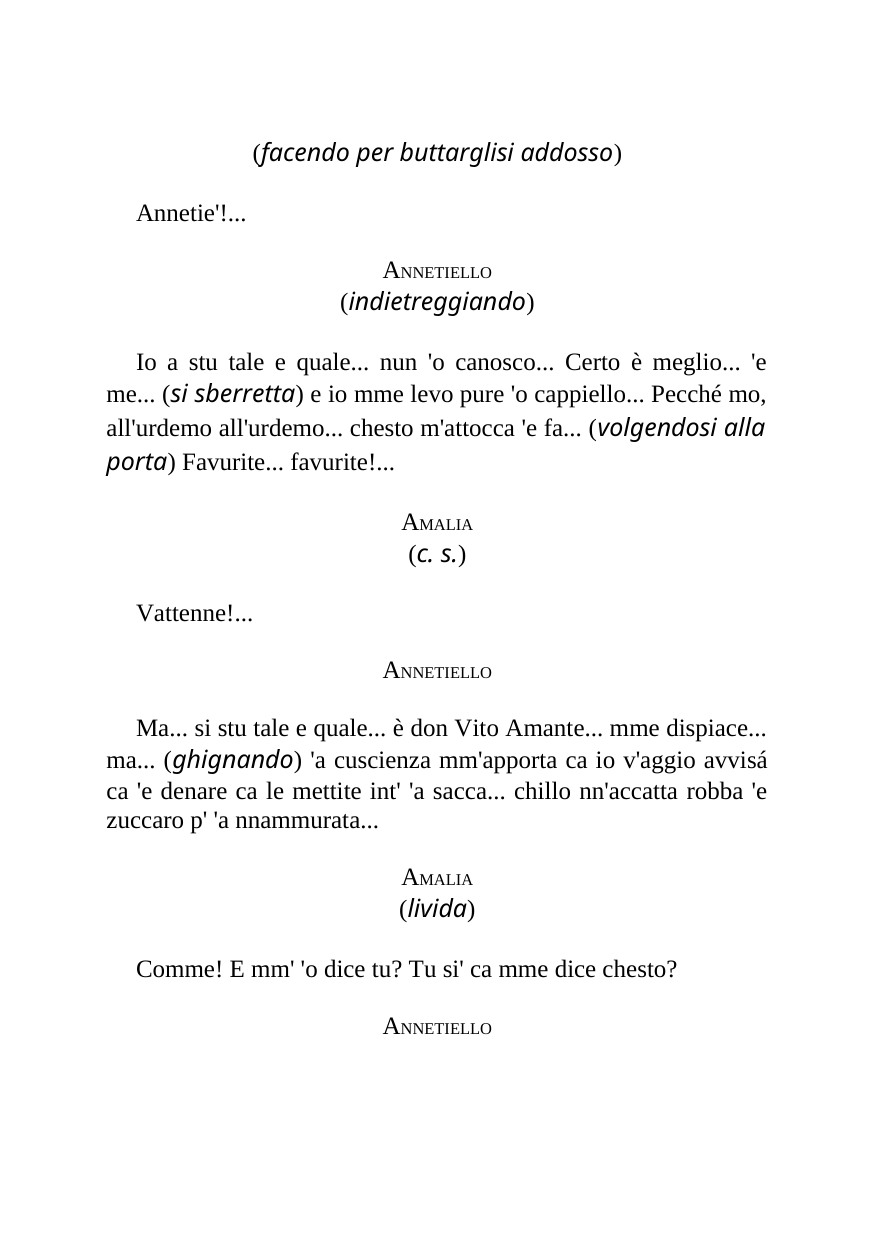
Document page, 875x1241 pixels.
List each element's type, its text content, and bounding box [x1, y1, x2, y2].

text Annetiello [106, 1011, 768, 1040]
text (indietreggiando) [106, 284, 768, 318]
text Annetiello [106, 255, 768, 284]
text (livida) [106, 891, 768, 925]
text Amalia [106, 862, 768, 891]
text (facendo per buttarglisi addosso) [106, 135, 768, 169]
text Annetie'!... [106, 198, 768, 227]
text Io a stu tale e quale... nun 'o canosco... Certo è meglio... 'e me... (si sberretta) e io mme levo pure 'o cappiello... Pecché mo, all'urdemo all'urdemo... chesto m'attocca 'e fa... (volgendosi alla porta) Favurite... favurite!... [106, 347, 768, 478]
text Ma... si stu tale e quale... è don Vito Amante... mme dispiace... ma... (ghignando) 'a cuscienza mm'apporta ca io v'aggio avvisá ca 'e denare ca le mettite int' 'a sacca... chillo nn'accatta robba 'e zuccaro p' 'a nnammurata... [106, 713, 768, 833]
text Annetiello [106, 656, 768, 684]
text Amalia [106, 507, 768, 535]
text (c. s.) [106, 535, 768, 569]
text Vattenne!... [106, 598, 768, 627]
text Comme! E mm' 'o dice tu? Tu si' ca mme dice chesto? [106, 954, 768, 982]
